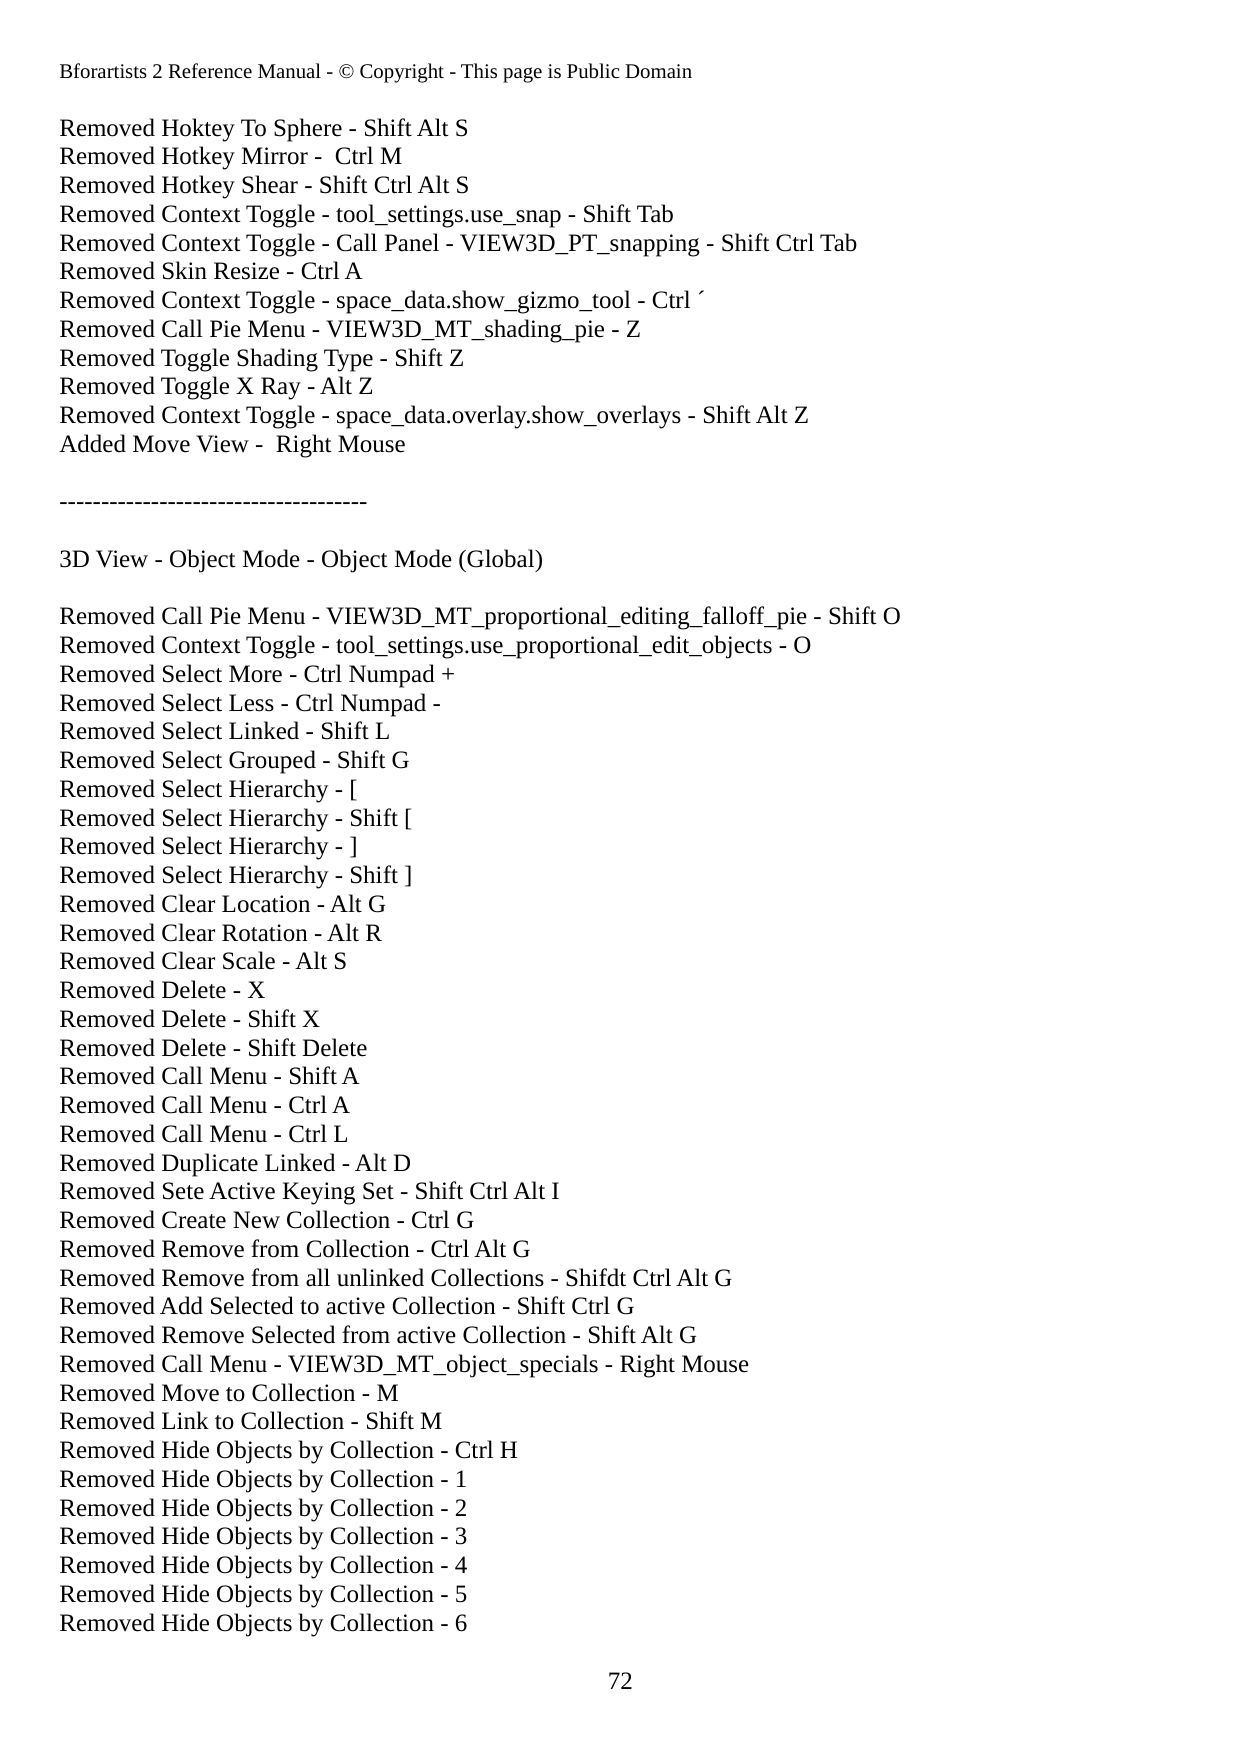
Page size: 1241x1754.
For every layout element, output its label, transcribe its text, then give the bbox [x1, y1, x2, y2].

text Removed Select Hierarchy - Shift [ [59, 803, 1181, 831]
text Removed Remove from all unlinked Collections - Shifdt Ctrl Alt G [59, 1263, 1181, 1291]
text Removed Call Menu - Ctrl L [59, 1119, 1181, 1148]
text Removed Sete Active Keying Set - Shift Ctrl Alt I [59, 1176, 1181, 1205]
text Removed Hide Objects by Collection - 1 [59, 1464, 1181, 1493]
text Removed Hide Objects by Collection - 5 [59, 1579, 1181, 1608]
text Removed Call Menu - Shift A [59, 1061, 1181, 1090]
text Removed Remove from Collection - Ctrl Alt G [59, 1234, 1181, 1263]
text Removed Call Pie Menu - VIEW3D_MT_shading_pie - Z [59, 314, 1181, 343]
text Removed Delete - Shift X [59, 1004, 1181, 1033]
text Removed Hide Objects by Collection - 4 [59, 1550, 1181, 1579]
text 3D View - Object Mode - Object Mode (Global) [59, 544, 1181, 573]
text Removed Context Toggle - space_data.show_gizmo_tool - Ctrl ´ [59, 285, 1181, 314]
text Removed Context Toggle - tool_settings.use_snap - Shift Tab [59, 199, 1181, 228]
text Removed Context Toggle - space_data.overlay.show_overlays - Shift Alt Z [59, 400, 1181, 429]
text Removed Select Grouped - Shift G [59, 745, 1181, 774]
text Removed Call Menu - Ctrl A [59, 1090, 1181, 1119]
text Removed Context Toggle - Call Panel - VIEW3D_PT_snapping - Shift Ctrl Tab [59, 228, 1181, 256]
text Removed Remove Selected from active Collection - Shift Alt G [59, 1320, 1181, 1349]
text Removed Clear Rotation - Alt R [59, 918, 1181, 946]
text Removed Hide Objects by Collection - 6 [59, 1608, 1181, 1636]
text Removed Move to Collection - M [59, 1378, 1181, 1406]
text Removed Hide Objects by Collection - Ctrl H [59, 1435, 1181, 1464]
text Removed Toggle X Ray - Alt Z [59, 371, 1181, 400]
text Removed Select Hierarchy - ] [59, 831, 1181, 860]
text Removed Toggle Shading Type - Shift Z [59, 343, 1181, 371]
text Removed Create New Collection - Ctrl G [59, 1205, 1181, 1234]
text Removed Select More - Ctrl Numpad + [59, 659, 1181, 688]
text Removed Delete - Shift Delete [59, 1033, 1181, 1061]
text Added Move View - Right Mouse [59, 429, 1181, 458]
text Removed Clear Scale - Alt S [59, 946, 1181, 975]
text Removed Skin Resize - Ctrl A [59, 256, 1181, 285]
text Removed Add Selected to active Collection - Shift Ctrl G [59, 1291, 1181, 1320]
text Removed Link to Collection - Shift M [59, 1406, 1181, 1435]
text Removed Call Pie Menu - VIEW3D_MT_proportional_editing_falloff_pie - Shift O [59, 601, 1181, 630]
text Removed Clear Location - Alt G [59, 889, 1181, 918]
text Removed Duplicate Linked - Alt D [59, 1148, 1181, 1176]
text Removed Call Menu - VIEW3D_MT_object_specials - Right Mouse [59, 1349, 1181, 1378]
text Removed Select Linked - Shift L [59, 716, 1181, 745]
text Removed Select Hierarchy - Shift ] [59, 860, 1181, 889]
text ------------------------------------- [59, 486, 1181, 515]
text Removed Select Less - Ctrl Numpad - [59, 688, 1181, 716]
text Removed Hotkey Mirror - Ctrl M [59, 141, 1181, 170]
text Removed Select Hierarchy - [ [59, 774, 1181, 803]
text Removed Hotkey Shear - Shift Ctrl Alt S [59, 170, 1181, 199]
text Removed Context Toggle - tool_settings.use_proportional_edit_objects - O [59, 630, 1181, 659]
text Removed Hide Objects by Collection - 3 [59, 1521, 1181, 1550]
text Removed Hoktey To Sphere - Shift Alt S [59, 113, 1181, 141]
text Removed Hide Objects by Collection - 2 [59, 1493, 1181, 1521]
text Removed Delete - X [59, 975, 1181, 1004]
